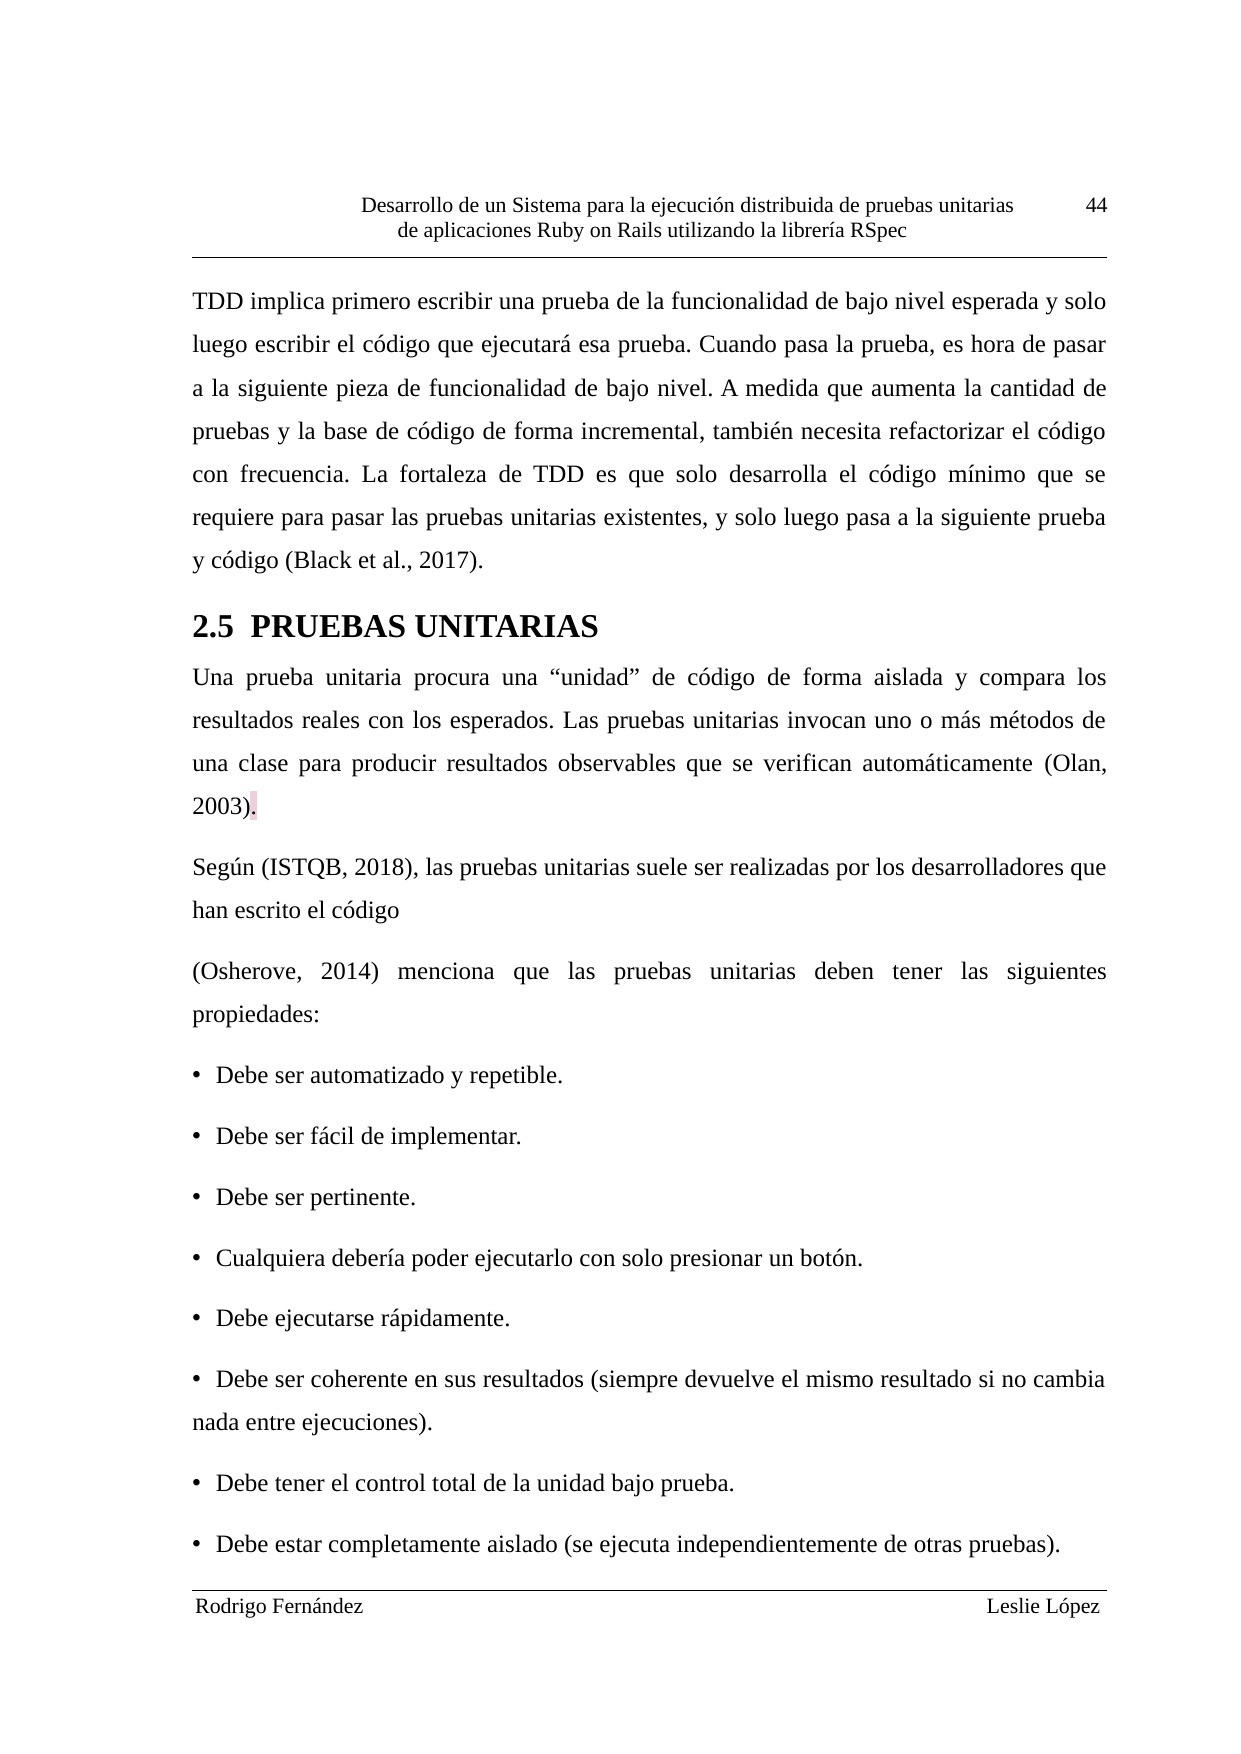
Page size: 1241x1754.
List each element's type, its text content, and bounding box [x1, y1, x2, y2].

list Debe ser coherente en sus resultados (siempre devuelve el mismo resultado si no cambia nada entre ejecuciones). [192, 1364, 1107, 1436]
list Debe ejecutarse rápidamente. [192, 1303, 1107, 1332]
text Una prueba unitaria procura una “unidad” de código de forma aislada y compara los resultados reales con los esperados. Las pruebas unitarias invocan uno o más métodos de una clase para producir resultados observables que se verifican automáticamente (Olan, 2003)⁠. [192, 662, 1107, 820]
list Debe estar completamente aislado (se ejecuta independientemente de otras pruebas). [192, 1529, 1107, 1558]
text TDD implica primero escribir una prueba de la funcionalidad de bajo nivel esperada y solo luego escribir el código que ejecutará esa prueba. Cuando pasa la prueba, es hora de pasar a la siguiente pieza de funcionalidad de bajo nivel. A medida que aumenta la cantidad de pruebas y la base de código de forma incremental, también necesita refactorizar el código con frecuencia. La fortaleza de TDD es que solo desarrolla el código mínimo que se requiere para pasar las pruebas unitarias existentes, y solo luego pasa a la siguiente prueba y código (Black et al., 2017)⁠. [192, 286, 1107, 574]
text Según (ISTQB, 2018)⁠, las pruebas unitarias suele ser realizadas por los desarrolladores que han escrito el código [192, 852, 1107, 924]
list Debe tener el control total de la unidad bajo prueba. [192, 1468, 1107, 1497]
list Debe ser automatizado y repetible. [192, 1060, 1107, 1089]
list Debe ser pertinente. [192, 1182, 1107, 1211]
list Cualquiera debería poder ejecutarlo con solo presionar un botón. [192, 1243, 1107, 1271]
text (Osherove, 2014)⁠ menciona que las pruebas unitarias deben tener las siguientes propiedades: [192, 956, 1107, 1028]
list Debe ser fácil de implementar. [192, 1121, 1107, 1150]
subtitle Pruebas Unitarias [192, 606, 1107, 644]
